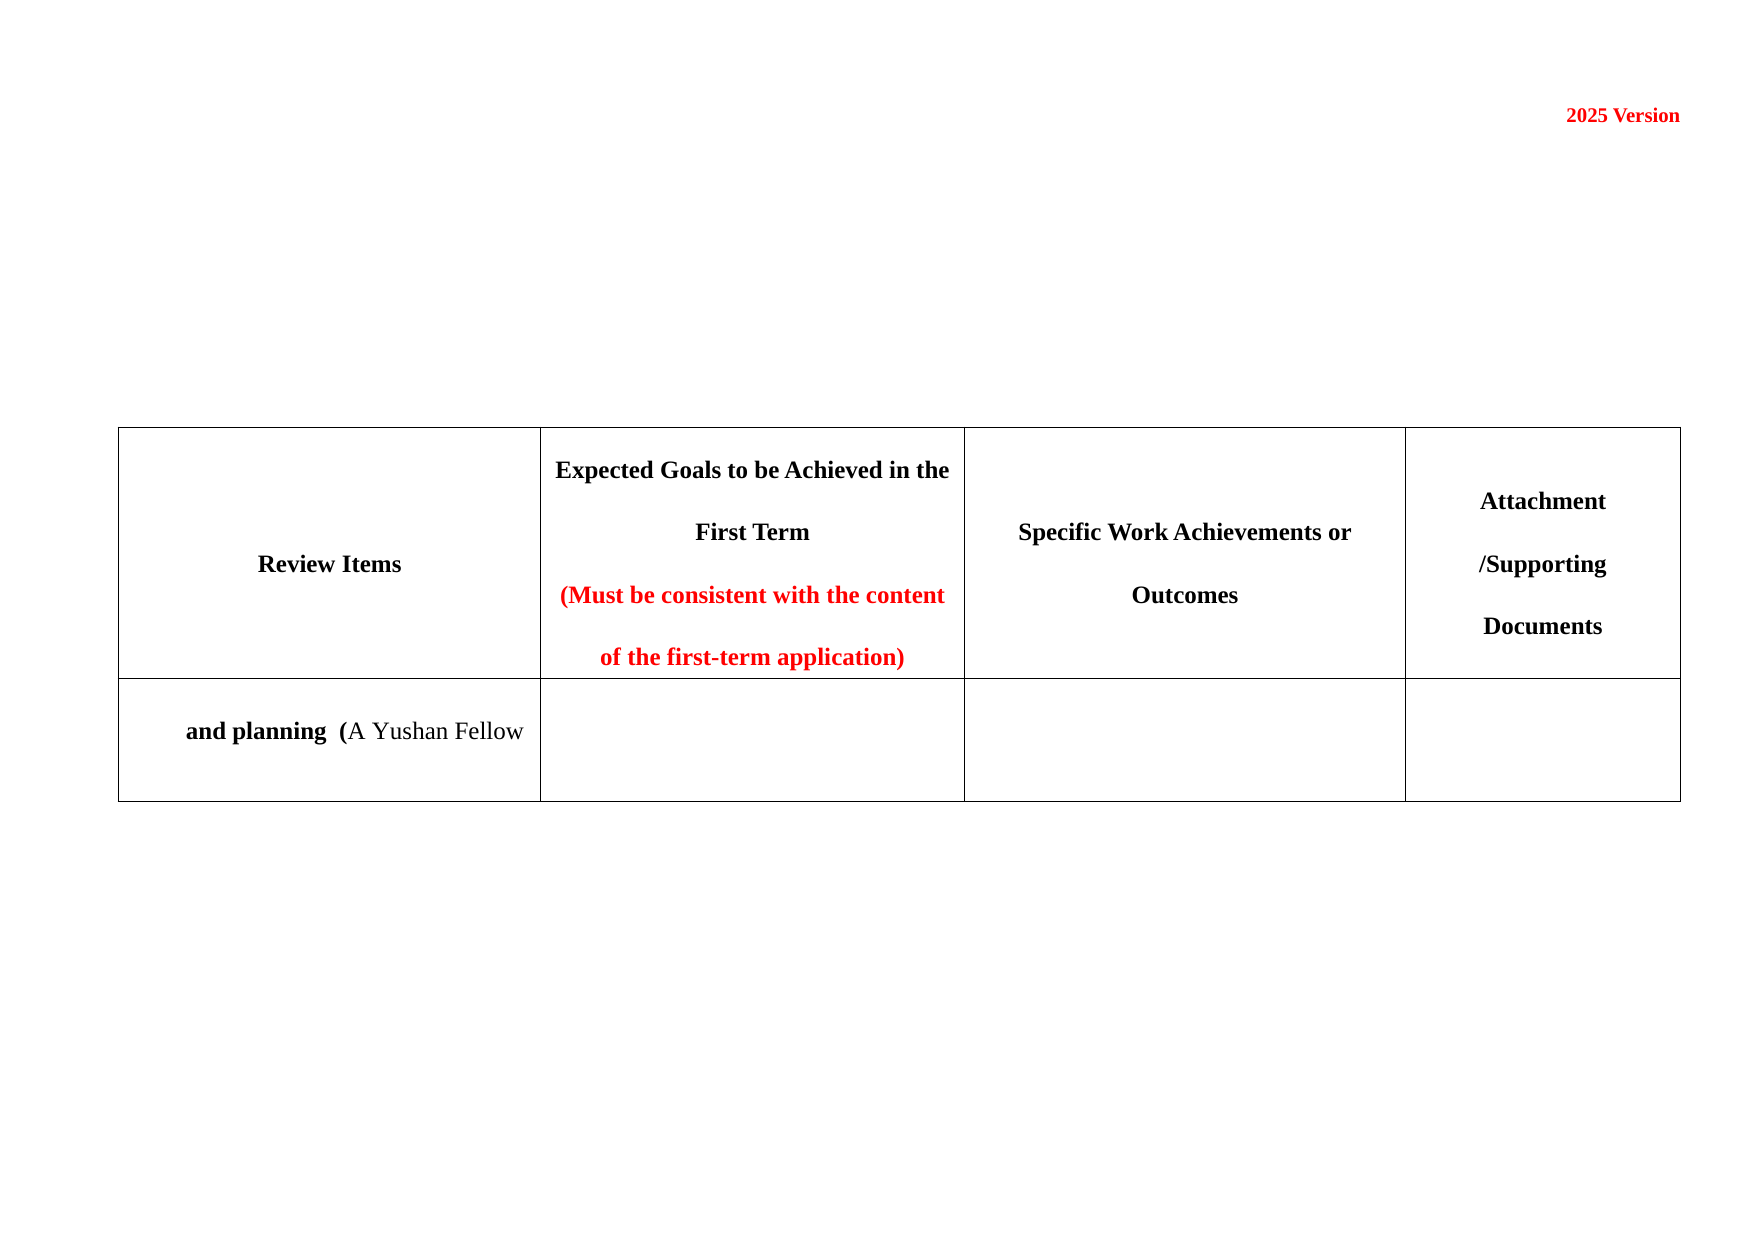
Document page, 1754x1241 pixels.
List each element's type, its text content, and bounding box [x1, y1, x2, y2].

table_header Attachment /Supporting Documents [1406, 428, 1680, 678]
table_cell and planning (A Yushan Fellow [119, 679, 540, 801]
table_header Review Items [119, 428, 540, 678]
table_header Specific Work Achievements or Outcomes [965, 428, 1405, 678]
table_header Expected Goals to be Achieved in the First Term (Must be consistent with the content of the first-term application) [541, 428, 964, 678]
table_cell [541, 679, 964, 801]
table_cell [965, 679, 1405, 801]
table_cell [1406, 679, 1680, 801]
